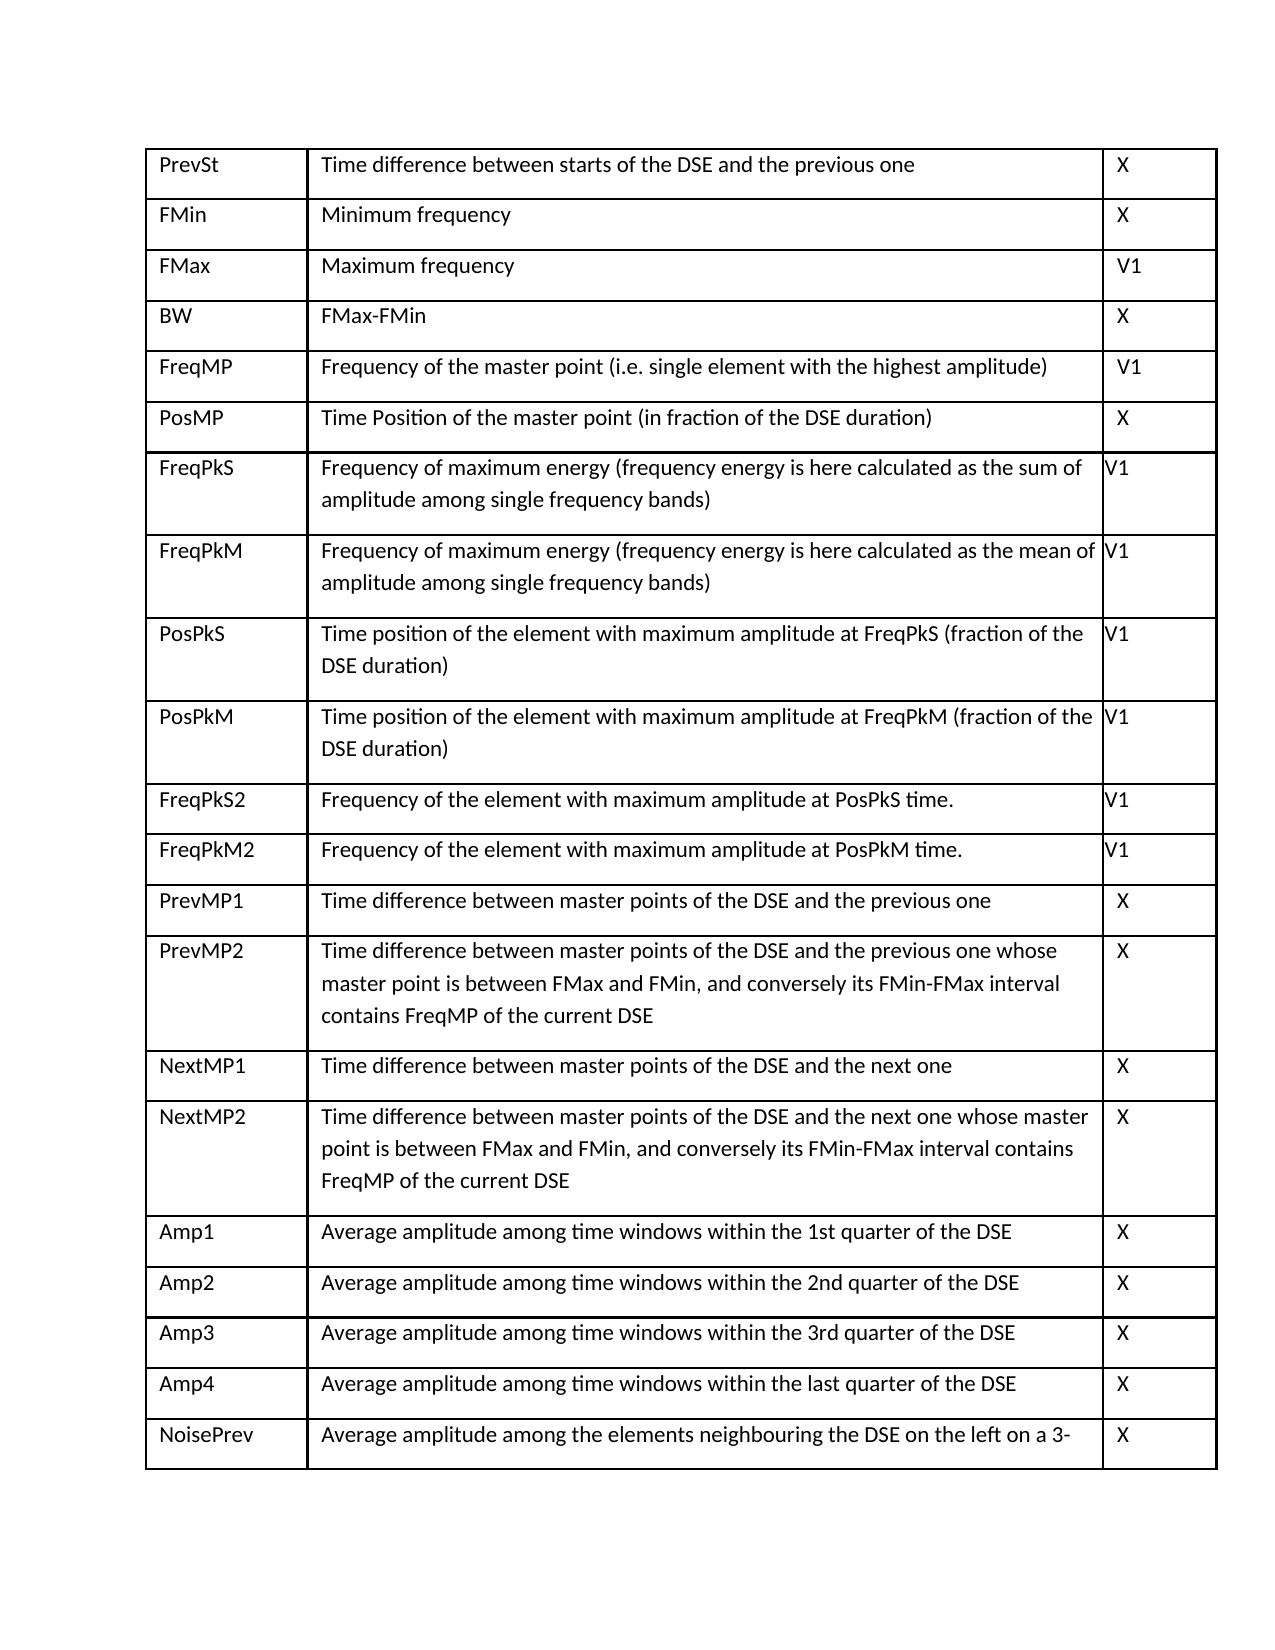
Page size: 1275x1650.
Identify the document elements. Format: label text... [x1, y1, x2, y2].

table_cell X [1104, 1420, 1215, 1468]
table_cell PrevMP2 [147, 937, 306, 1049]
table_cell Time difference between master points of the DSE and the previous one [309, 886, 1102, 934]
table_cell Time difference between starts of the DSE and the previous one [309, 150, 1102, 198]
table_cell Average amplitude among time windows within the last quarter of the DSE [309, 1369, 1102, 1418]
table_cell X [1104, 150, 1215, 198]
table_cell NextMP2 [147, 1102, 306, 1215]
table_cell X [1104, 1268, 1215, 1316]
table_cell V1 [1104, 251, 1215, 299]
table_cell PosPkS [147, 619, 306, 700]
table_cell PrevMP1 [147, 886, 306, 934]
table_cell Frequency of maximum energy (frequency energy is here calculated as the mean of amplitude among single frequency bands) [309, 536, 1102, 617]
table_cell V1 [1104, 619, 1215, 700]
table_cell X [1104, 1217, 1215, 1266]
table_cell PosPkM [147, 702, 306, 783]
table_cell Time difference between master points of the DSE and the previous one whose master point is between FMax and FMin, and conversely its FMin-FMax interval contains FreqMP of the current DSE [309, 937, 1102, 1049]
table_cell Amp3 [147, 1319, 306, 1367]
table_cell Time difference between master points of the DSE and the next one [309, 1052, 1102, 1100]
table_cell V1 [1104, 454, 1215, 534]
table_cell X [1104, 937, 1215, 1049]
table_cell V1 [1104, 835, 1215, 884]
table_cell PosMP [147, 403, 306, 451]
table_cell X [1104, 200, 1215, 249]
table_cell Frequency of the master point (i.e. single element with the highest amplitude) [309, 352, 1102, 401]
table_cell Amp1 [147, 1217, 306, 1266]
table_cell FMax [147, 251, 306, 299]
table_cell X [1104, 1369, 1215, 1418]
table_cell FreqPkM [147, 536, 306, 617]
table_cell Frequency of maximum energy (frequency energy is here calculated as the sum of amplitude among single frequency bands) [309, 454, 1102, 534]
table_cell V1 [1104, 702, 1215, 783]
table_cell Minimum frequency [309, 200, 1102, 249]
table_cell Average amplitude among the elements neighbouring the DSE on the left on a 3- [309, 1420, 1102, 1468]
table_cell Maximum frequency [309, 251, 1102, 299]
table_cell X [1104, 886, 1215, 934]
table_cell FreqMP [147, 352, 306, 401]
table_cell Average amplitude among time windows within the 3rd quarter of the DSE [309, 1319, 1102, 1367]
table_cell X [1104, 1052, 1215, 1100]
table_cell V1 [1104, 536, 1215, 617]
table_cell X [1104, 403, 1215, 451]
table_cell X [1104, 1102, 1215, 1215]
table_cell V1 [1104, 785, 1215, 833]
table_cell Frequency of the element with maximum amplitude at PosPkS time. [309, 785, 1102, 833]
table_cell FreqPkS [147, 454, 306, 534]
table_cell Amp4 [147, 1369, 306, 1418]
table_cell FMin [147, 200, 306, 249]
table_cell Time difference between master points of the DSE and the next one whose master point is between FMax and FMin, and conversely its FMin-FMax interval contains FreqMP of the current DSE [309, 1102, 1102, 1215]
table_cell Time position of the element with maximum amplitude at FreqPkM (fraction of the DSE duration) [309, 702, 1102, 783]
table_cell NextMP1 [147, 1052, 306, 1100]
table_cell BW [147, 302, 306, 350]
table_cell FreqPkM2 [147, 835, 306, 884]
table_cell Average amplitude among time windows within the 1st quarter of the DSE [309, 1217, 1102, 1266]
table_cell X [1104, 1319, 1215, 1367]
table_cell X [1104, 302, 1215, 350]
table_cell NoisePrev [147, 1420, 306, 1468]
table_cell FreqPkS2 [147, 785, 306, 833]
table_cell Time Position of the master point (in fraction of the DSE duration) [309, 403, 1102, 451]
table_cell Amp2 [147, 1268, 306, 1316]
table_cell V1 [1104, 352, 1215, 401]
table_cell Time position of the element with maximum amplitude at FreqPkS (fraction of the DSE duration) [309, 619, 1102, 700]
table_cell PrevSt [147, 150, 306, 198]
table_cell Average amplitude among time windows within the 2nd quarter of the DSE [309, 1268, 1102, 1316]
table_cell FMax-FMin [309, 302, 1102, 350]
table_cell Frequency of the element with maximum amplitude at PosPkM time. [309, 835, 1102, 884]
